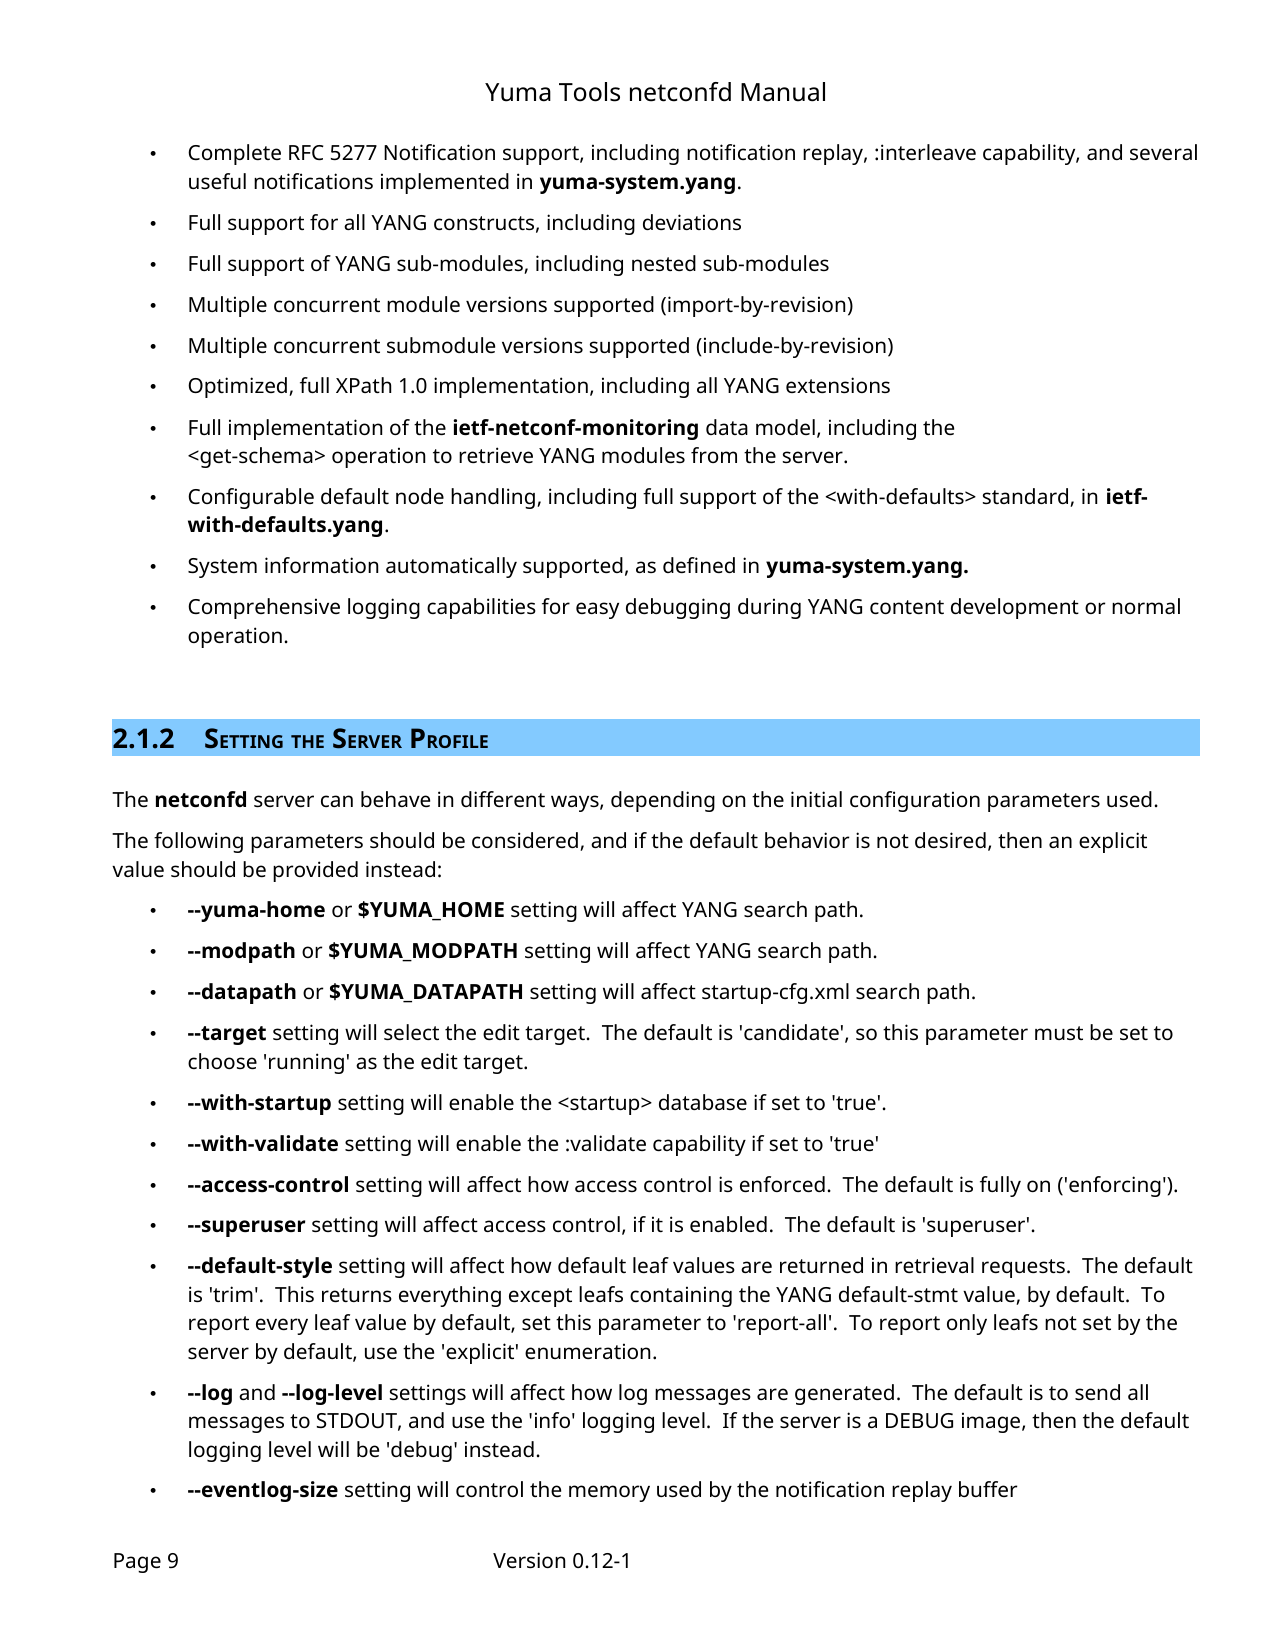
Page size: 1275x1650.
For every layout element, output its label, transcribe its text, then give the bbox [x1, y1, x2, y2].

list --with-validate setting will enable the :validate capability if set to 'true' [150, 1129, 1200, 1157]
subtitle Setting the Server Profile [112, 719, 1200, 756]
list Full implementation of the ietf-netconf-monitoring data model, including the <get-schema> operation to retrieve YANG modules from the server. [150, 413, 1200, 469]
list Complete RFC 5277 Notification support, including notification replay, :interleave capability, and several useful notifications implemented in yuma-system.yang. [150, 138, 1200, 195]
list --eventlog-size setting will control the memory used by the notification replay buffer [150, 1476, 1200, 1504]
text The netconfd server can behave in different ways, depending on the initial configuration parameters used. [112, 785, 1200, 814]
list --datapath or $YUMA_DATAPATH setting will affect startup-cfg.xml search path. [150, 977, 1200, 1006]
list Multiple concurrent module versions supported (import-by-revision) [150, 290, 1200, 318]
list --superuser setting will affect access control, if it is enabled. The default is 'superuser'. [150, 1211, 1200, 1239]
list --default-style setting will affect how default leaf values are returned in retrieval requests. The default is 'trim'. This returns everything except leafs containing the YANG default-stmt value, by default. To report every leaf value by default, set this parameter to 'report-all'. To report only leafs not set by the server by default, use the 'explicit' enumeration. [150, 1252, 1200, 1365]
list Multiple concurrent submodule versions supported (include-by-revision) [150, 331, 1200, 359]
list Configurable default node handling, including full support of the <with-defaults> standard, in ietf-with-defaults.yang. [150, 482, 1200, 539]
list Comprehensive logging capabilities for easy debugging during YANG content development or normal operation. [150, 592, 1200, 649]
list --access-control setting will affect how access control is enforced. The default is fully on ('enforcing'). [150, 1170, 1200, 1198]
list --target setting will select the edit target. The default is 'candidate', so this parameter must be set to choose 'running' as the edit target. [150, 1018, 1200, 1075]
list --yuma-home or $YUMA_HOME setting will affect YANG search path. [150, 896, 1200, 924]
list Full support of YANG sub-modules, including nested sub-modules [150, 249, 1200, 277]
list System information automatically supported, as defined in yuma-system.yang. [150, 551, 1200, 580]
list --log and --log-level settings will affect how log messages are generated. The default is to send all messages to STDOUT, and use the 'info' logging level. If the server is a DEBUG image, then the default logging level will be 'debug' instead. [150, 1378, 1200, 1463]
text The following parameters should be considered, and if the default behavior is not desired, then an explicit value should be provided instead: [112, 826, 1200, 883]
list --with-startup setting will enable the <startup> database if set to 'true'. [150, 1088, 1200, 1116]
list Optimized, full XPath 1.0 implementation, including all YANG extensions [150, 372, 1200, 400]
list --modpath or $YUMA_MODPATH setting will affect YANG search path. [150, 937, 1200, 965]
list Full support for all YANG constructs, including deviations [150, 208, 1200, 236]
